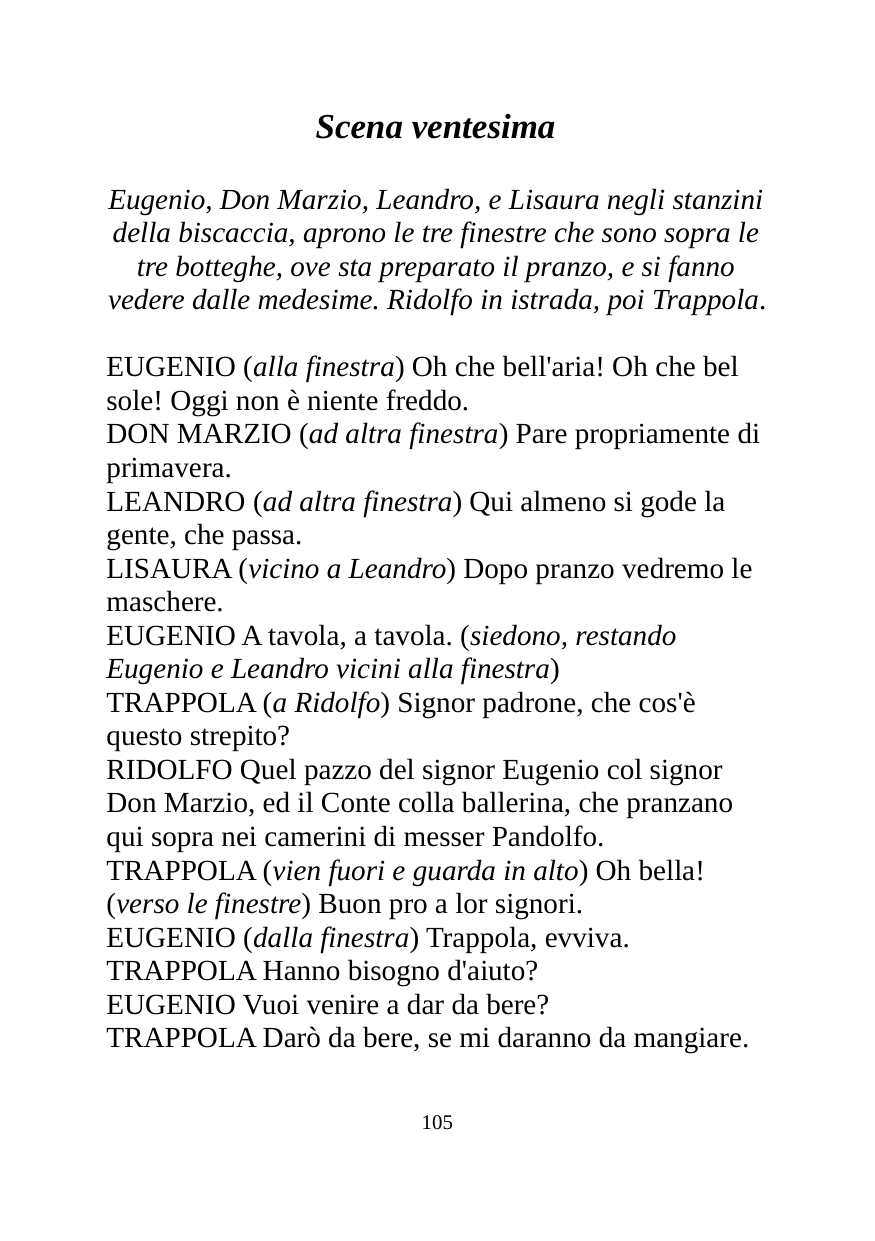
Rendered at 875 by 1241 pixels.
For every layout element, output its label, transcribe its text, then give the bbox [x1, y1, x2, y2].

subtitle Scena ventesima [106, 106, 768, 146]
text EUGENIO (dalla finestra) Trappola, evviva. [106, 920, 768, 953]
text RIDOLFO Quel pazzo del signor Eugenio col signor Don Marzio, ed il Conte colla ballerina, che pranzano qui sopra nei camerini di messer Pandolfo. [106, 752, 768, 853]
text LISAURA (vicino a Leandro) Dopo pranzo vedremo le maschere. [106, 551, 768, 618]
text TRAPPOLA (a Ridolfo) Signor padrone, che cos'è questo strepito? [106, 685, 768, 752]
text TRAPPOLA Hanno bisogno d'aiuto? [106, 953, 768, 987]
text TRAPPOLA (vien fuori e guarda in alto) Oh bella! (verso le finestre) Buon pro a lor signori. [106, 853, 768, 920]
text TRAPPOLA Darò da bere, se mi daranno da mangiare. [106, 1020, 768, 1054]
text EUGENIO A tavola, a tavola. (siedono, restando Eugenio e Leandro vicini alla finestra) [106, 618, 768, 685]
text LEANDRO (ad altra finestra) Qui almeno si gode la gente, che passa. [106, 484, 768, 551]
text EUGENIO Vuoi venire a dar da bere? [106, 987, 768, 1020]
text DON MARZIO (ad altra finestra) Pare propriamente di primavera. [106, 417, 768, 484]
text EUGENIO (alla finestra) Oh che bell'aria! Oh che bel sole! Oggi non è niente freddo. [106, 349, 768, 417]
text vedere dalle medesime. Ridolfo in istrada, poi Trappola. [106, 282, 768, 316]
text Eugenio, Don Marzio, Leandro, e Lisaura negli stanzini della biscaccia, aprono le tre finestre che sono sopra le tre botteghe, ove sta preparato il pranzo, e si fanno [106, 182, 768, 282]
